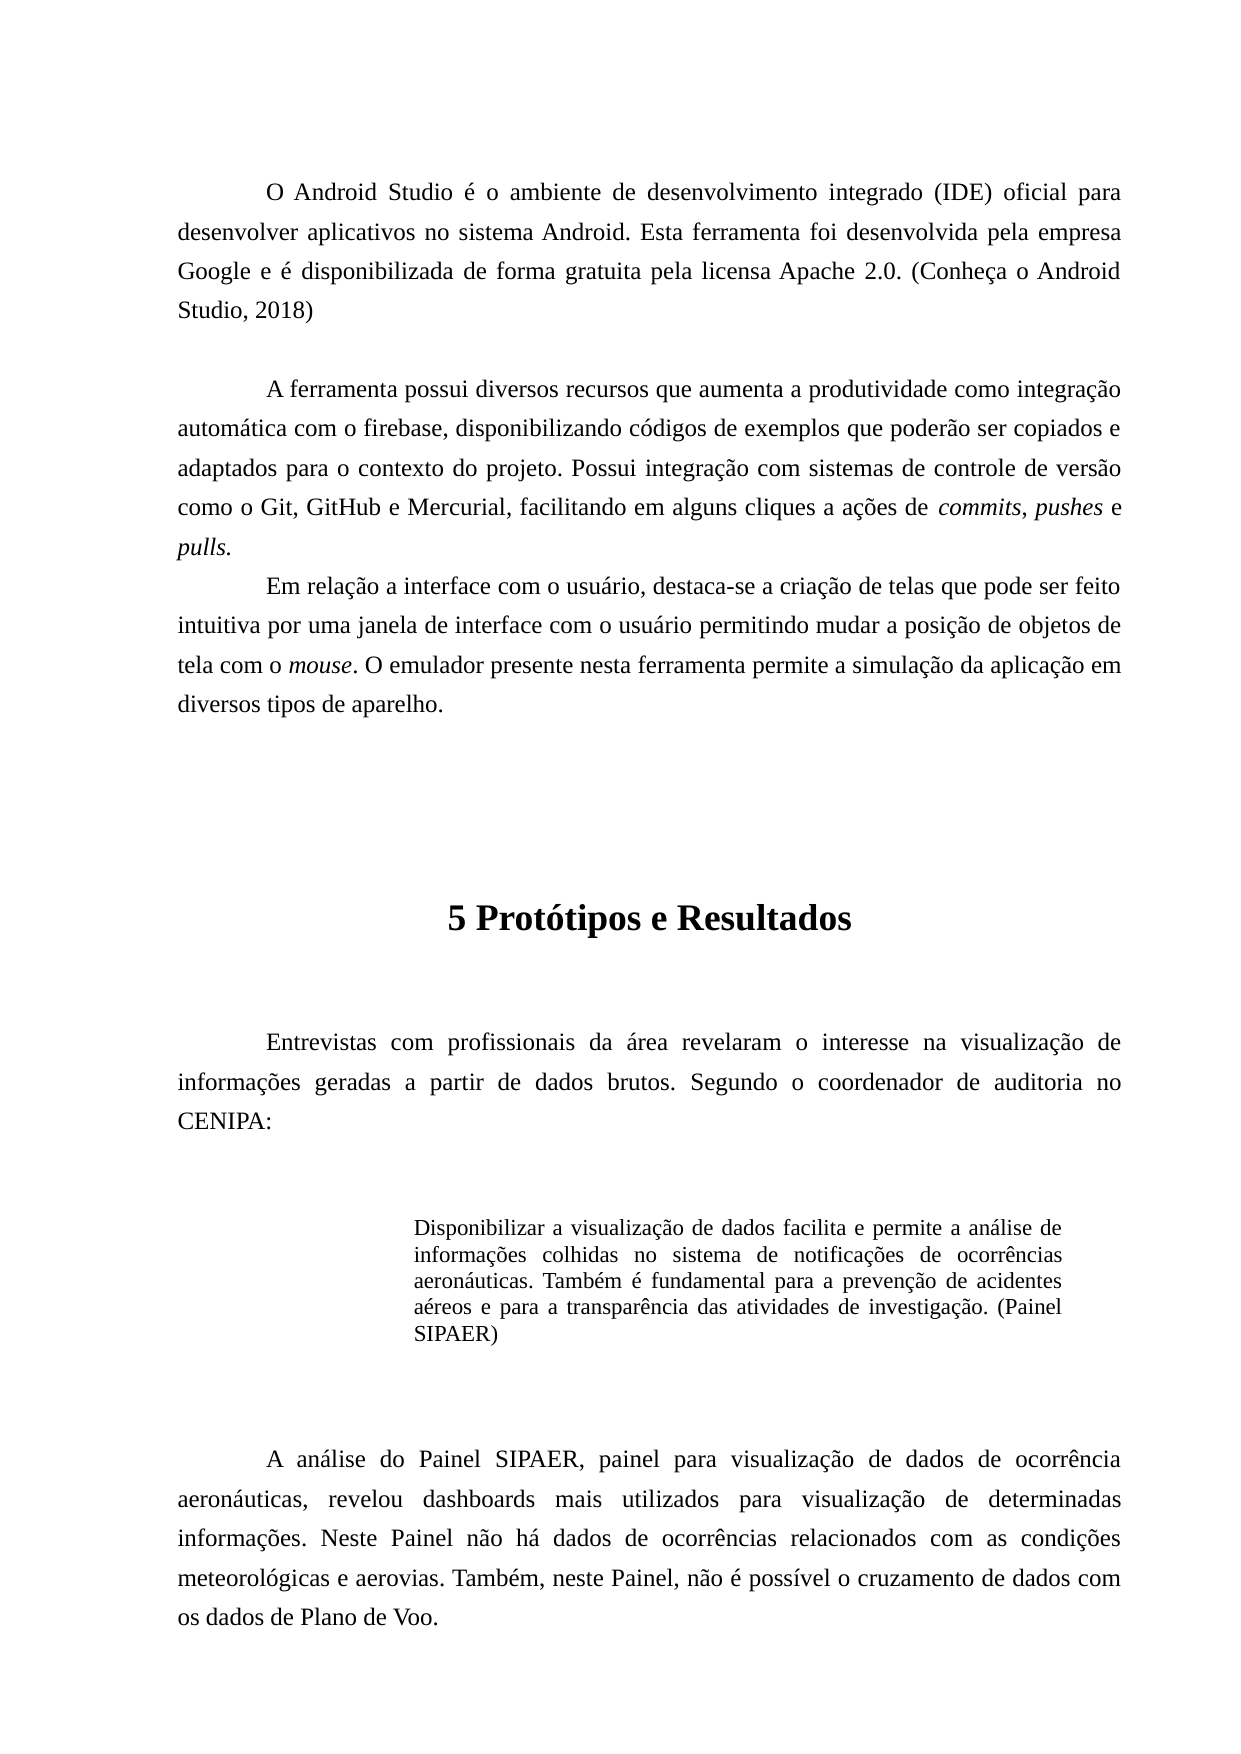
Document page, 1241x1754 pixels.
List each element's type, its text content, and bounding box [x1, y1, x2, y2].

text O Android Studio é o ambiente de desenvolvimento integrado (IDE) oficial para desenvolver aplicativos no sistema Android. Esta ferramenta foi desenvolvida pela empresa Google e é disponibilizada de forma gratuita pela licensa Apache 2.0. (Conheça o Android Studio, 2018) [177, 177, 1122, 324]
subtitle Protótipos e Resultados [177, 896, 1122, 939]
text Entrevistas com profissionais da área revelaram o interesse na visualização de informações geradas a partir de dados brutos. Segundo o coordenador de auditoria no CENIPA: [177, 1027, 1122, 1135]
text A análise do Painel SIPAER, painel para visualização de dados de ocorrência aeronáuticas, revelou dashboards mais utilizados para visualização de determinadas informações. Neste Painel não há dados de ocorrências relacionados com as condições meteorológicas e aerovias. Também, neste Painel, não é possível o cruzamento de dados com os dados de Plano de Voo. [177, 1444, 1122, 1631]
text Em relação a interface com o usuário, destaca-se a criação de telas que pode ser feito intuitiva por uma janela de interface com o usuário permitindo mudar a posição de objetos de tela com o mouse. O emulador presente nesta ferramenta permite a simulação da aplicação em diversos tipos de aparelho. [177, 571, 1122, 718]
text Disponibilizar a visualização de dados facilita e permite a análise de informações colhidas no sistema de notificações de ocorrências aeronáuticas. Também é fundamental para a prevenção de acidentes aéreos e para a transparência das atividades de investigação. (Painel SIPAER) [413, 1214, 1063, 1346]
text A ferramenta possui diversos recursos que aumenta a produtividade como integração automática com o firebase, disponibilizando códigos de exemplos que poderão ser copiados e adaptados para o contexto do projeto. Possui integração com sistemas de controle de versão como o Git, GitHub e Mercurial, facilitando em alguns cliques a ações de commits, pushes e pulls. [177, 374, 1122, 560]
